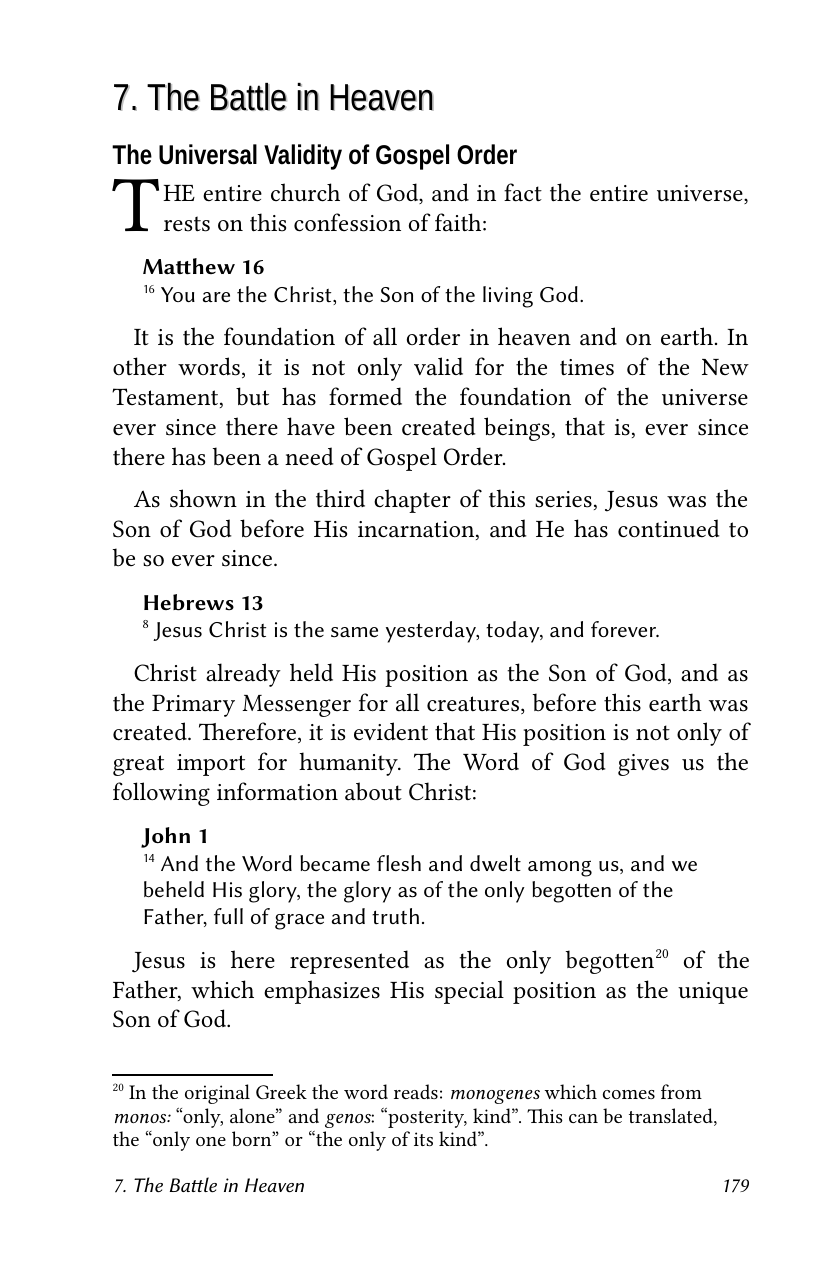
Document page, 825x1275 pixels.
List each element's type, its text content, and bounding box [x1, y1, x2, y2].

text 8 Jesus Christ is the same yesterday, today, and forever. [142, 617, 720, 643]
text John 1 [142, 823, 750, 849]
text 16 You are the Christ, the Son of the living God. [142, 281, 720, 308]
text Matthew 16 [142, 254, 750, 280]
text As shown in the third chapter of this series, Jesus was the Son of God before His incarnation, and He has continued to be so ever since. [112, 485, 750, 573]
text Jesus is here represented as the only begotten of the Father, which emphasizes His special position as the unique Son of God. [112, 946, 750, 1034]
text It is the foundation of all order in heaven and on earth. In other words, it is not only valid for the times of the New Testament, but has formed the foundation of the universe ever since there have been created beings, that is, ever since there has been a need of Gospel Order. [112, 323, 750, 471]
text Christ already held His position as the Son of God, and as the Primary Messenger for all creatures, before this earth was created. Therefore, it is evident that His position is not only of great import for humanity. The Word of God gives us the following information about Christ: [112, 659, 750, 807]
text In the original Greek the word reads: monogenes which comes from monos: “only, alone” and genos: “posterity, kind”. This can be translated, the “only one born” or “the only of its kind”. [112, 1081, 750, 1152]
text THE entire church of God, and in fact the entire universe, rests on this confession of faith: [112, 179, 750, 237]
text Hebrews 13 [142, 589, 750, 616]
subtitle The Universal Validity of Gospel Order [112, 139, 750, 170]
text 14 And the Word became flesh and dwelt among us, and we beheld His glory, the glory as of the only begotten of the Father, full of grace and truth. [142, 851, 720, 930]
title The Battle in Heaven [112, 75, 750, 118]
